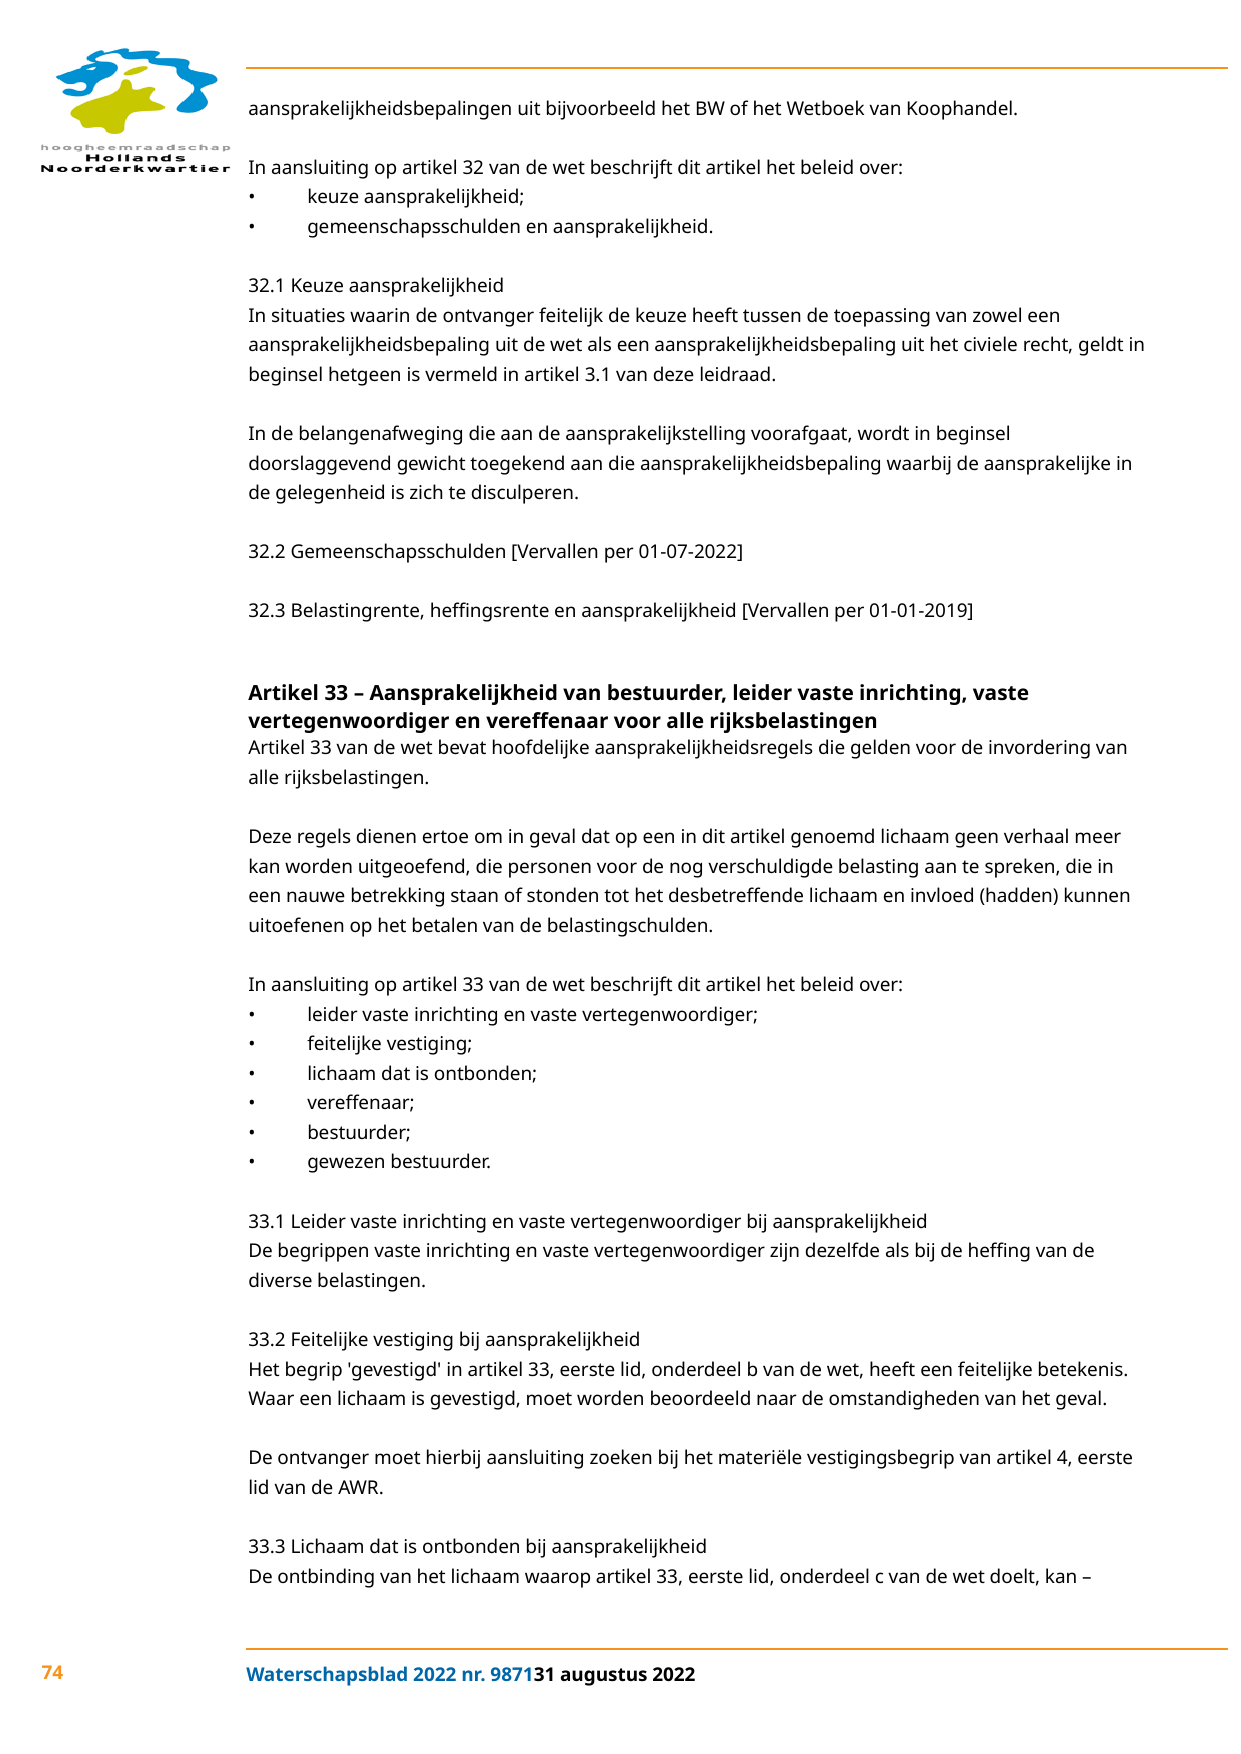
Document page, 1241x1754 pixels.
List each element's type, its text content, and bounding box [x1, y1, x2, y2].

list leider vaste inrichting en vaste vertegenwoordiger; [248, 1001, 1152, 1027]
text Het begrip 'gevestigd' in artikel 33, eerste lid, onderdeel b van de wet, heeft een feitelijke betekenis. Waar een lichaam is gevestigd, moet worden beoordeeld naar de omstandigheden van het geval. [248, 1356, 1152, 1411]
text 33.2 Feitelijke vestiging bij aansprakelijkheid [248, 1326, 1152, 1352]
text Artikel 33 – Aansprakelijkheid van bestuurder, leider vaste inrichting, vaste vertegenwoordiger en vereffenaar voor alle rijksbelastingen [248, 678, 1152, 734]
list gemeenschapsschulden en aansprakelijkheid. [248, 213, 1152, 239]
text De begrippen vaste inrichting en vaste vertegenwoordiger zijn dezelfde als bij de heffing van de diverse belastingen. [248, 1237, 1152, 1293]
list keuze aansprakelijkheid; [248, 183, 1152, 209]
list gewezen bestuurder. [248, 1149, 1152, 1174]
text In situaties waarin de ontvanger feitelijk de keuze heeft tussen de toepassing van zowel een aansprakelijkheidsbepaling uit de wet als een aansprakelijkheidsbepaling uit het civiele recht, geldt in beginsel hetgeen is vermeld in artikel 3.1 van deze leidraad. [248, 302, 1152, 387]
list bestuurder; [248, 1119, 1152, 1145]
text In aansluiting op artikel 33 van de wet beschrijft dit artikel het beleid over: [248, 971, 1152, 997]
text 32.1 Keuze aansprakelijkheid [248, 272, 1152, 298]
text 32.3 Belastingrente, heffingsrente en aansprakelijkheid [Vervallen per 01-01-2019] [248, 598, 1152, 623]
text De ontvanger moet hierbij aansluiting zoeken bij het materiële vestigingsbegrip van artikel 4, eerste lid van de AWR. [248, 1444, 1152, 1500]
list lichaam dat is ontbonden; [248, 1060, 1152, 1086]
text De ontbinding van het lichaam waarop artikel 33, eerste lid, onderdeel c van de wet doelt, kan – [248, 1563, 1152, 1589]
text 33.3 Lichaam dat is ontbonden bij aansprakelijkheid [248, 1533, 1152, 1559]
text Artikel 33 van de wet bevat hoofdelijke aansprakelijkheidsregels die gelden voor de invordering van alle rijksbelastingen. [248, 734, 1152, 790]
text Deze regels dienen ertoe om in geval dat op een in dit artikel genoemd lichaam geen verhaal meer kan worden uitgeoefend, die personen voor de nog verschuldigde belasting aan te spreken, die in een nauwe betrekking staan of stonden tot het desbetreffende lichaam en invloed (hadden) kunnen uitoefenen op het betalen van de belastingschulden. [248, 823, 1152, 938]
text 32.2 Gemeenschapsschulden [Vervallen per 01-07-2022] [248, 538, 1152, 564]
text 33.1 Leider vaste inrichting en vaste vertegenwoordiger bij aansprakelijkheid [248, 1208, 1152, 1234]
picture [41, 47, 231, 172]
text aansprakelijkheidsbepalingen uit bijvoorbeeld het BW of het Wetboek van Koophandel. [248, 95, 1152, 121]
text In aansluiting op artikel 32 van de wet beschrijft dit artikel het beleid over: [248, 154, 1152, 180]
text In de belangenafweging die aan de aansprakelijkstelling voorafgaat, wordt in beginsel doorslaggevend gewicht toegekend aan die aansprakelijkheidsbepaling waarbij de aansprakelijke in de gelegenheid is zich te disculperen. [248, 420, 1152, 505]
list vereffenaar; [248, 1089, 1152, 1115]
list feitelijke vestiging; [248, 1030, 1152, 1056]
